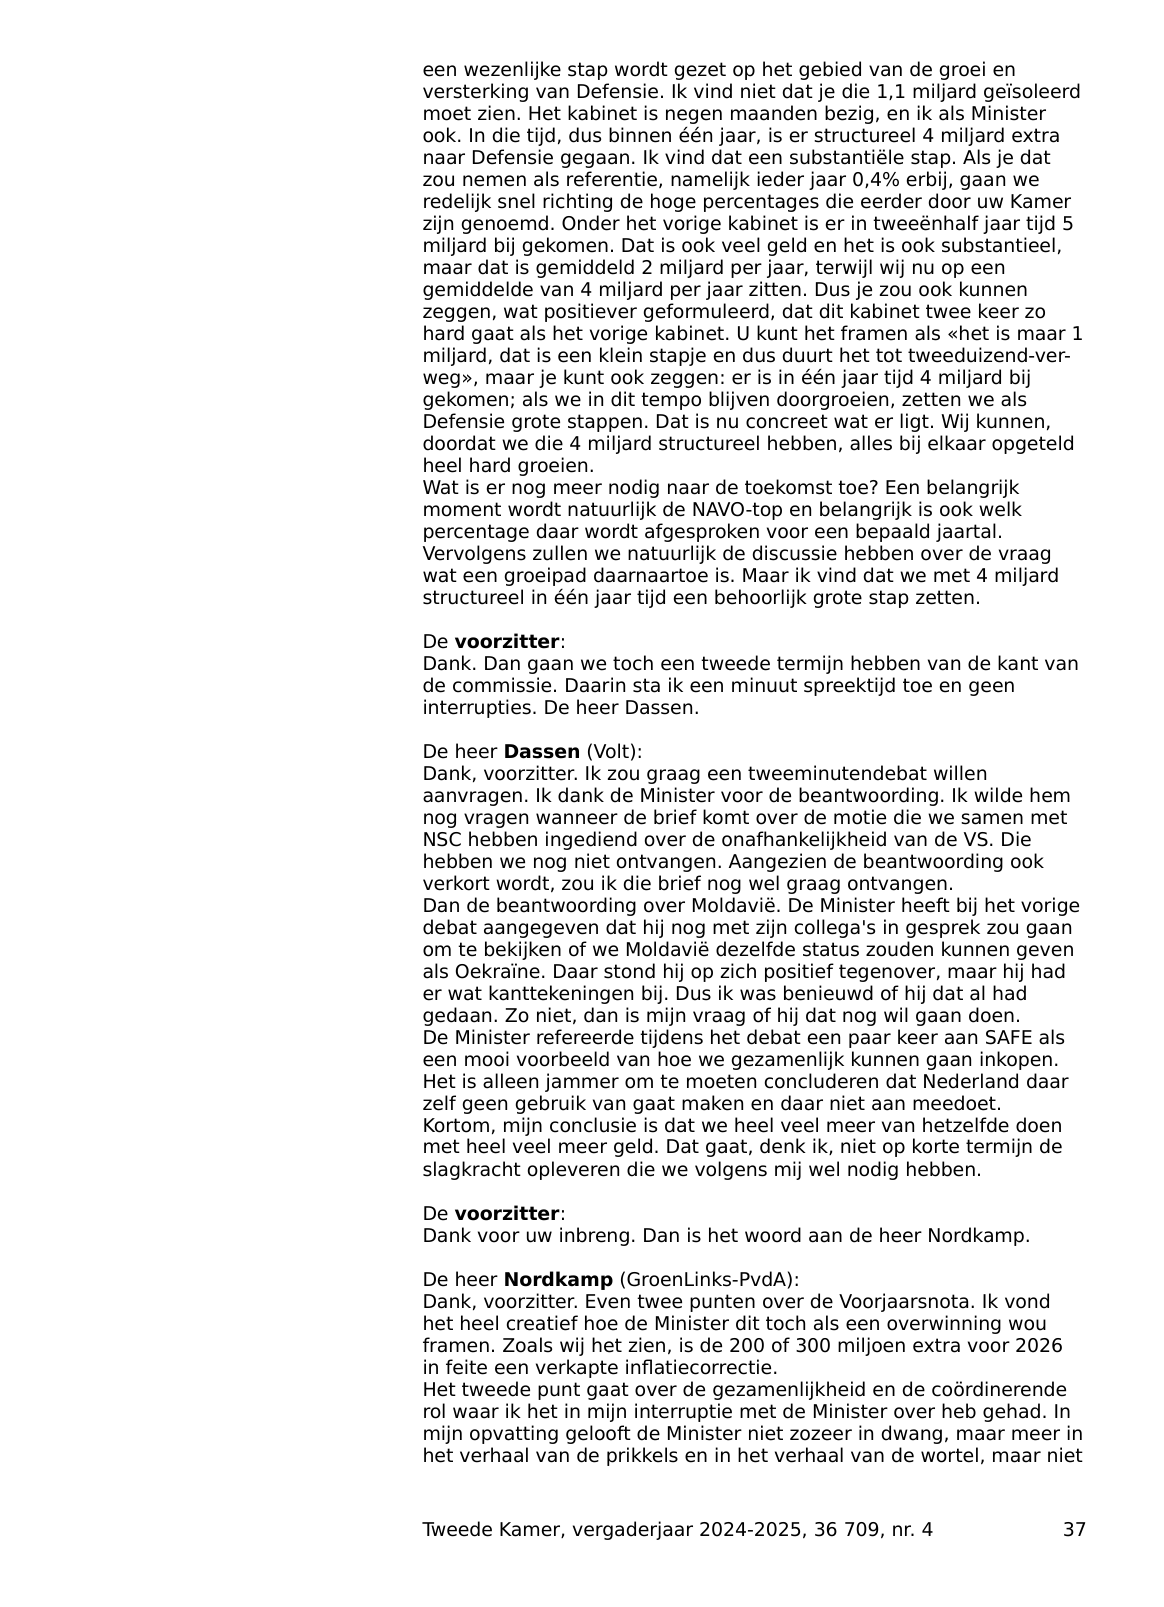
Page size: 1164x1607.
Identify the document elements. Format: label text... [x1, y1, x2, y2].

text Dank, voorzitter. Ik zou graag een tweeminutendebat willen aanvragen. Ik dank de Minister voor de beantwoording. Ik wilde hem nog vragen wanneer de brief komt over de motie die we samen met NSC hebben ingediend over de onafhankelijkheid van de VS. Die hebben we nog niet ontvangen. Aangezien de beantwoording ook verkort wordt, zou ik die brief nog wel graag ontvangen. [422, 763, 1087, 895]
text De heer Nordkamp (GroenLinks-PvdA): [422, 1269, 1087, 1291]
text Dank, voorzitter. Even twee punten over de Voorjaarsnota. Ik vond het heel creatief hoe de Minister dit toch als een overwinning wou framen. Zoals wij het zien, is de 200 of 300 miljoen extra voor 2026 in feite een verkapte inflatiecorrectie. [422, 1291, 1087, 1379]
text De voorzitter: [422, 631, 1087, 653]
text De Minister refereerde tijdens het debat een paar keer aan SAFE als een mooi voorbeeld van hoe we gezamenlijk kunnen gaan inkopen. Het is alleen jammer om te moeten concluderen dat Nederland daar zelf geen gebruik van gaat maken en daar niet aan meedoet. [422, 1027, 1087, 1114]
text Kortom, mijn conclusie is dat we heel veel meer van hetzelfde doen met heel veel meer geld. Dat gaat, denk ik, niet op korte termijn de slagkracht opleveren die we volgens mij wel nodig hebben. [422, 1114, 1087, 1180]
text een wezenlijke stap wordt gezet op het gebied van de groei en versterking van Defensie. Ik vind niet dat je die 1,1 miljard geïsoleerd moet zien. Het kabinet is negen maanden bezig, en ik als Minister ook. In die tijd, dus binnen één jaar, is er structureel 4 miljard extra naar Defensie gegaan. Ik vind dat een substantiële stap. Als je dat zou nemen als referentie, namelijk ieder jaar 0,4% erbij, gaan we redelijk snel richting de hoge percentages die eerder door uw Kamer zijn genoemd. Onder het vorige kabinet is er in tweeënhalf jaar tijd 5 miljard bij gekomen. Dat is ook veel geld en het is ook substantieel, maar dat is gemiddeld 2 miljard per jaar, terwijl wij nu op een gemiddelde van 4 miljard per jaar zitten. Dus je zou ook kunnen zeggen, wat positiever geformuleerd, dat dit kabinet twee keer zo hard gaat als het vorige kabinet. U kunt het framen als «het is maar 1 miljard, dat is een klein stapje en dus duurt het tot tweeduizend-ver-weg», maar je kunt ook zeggen: er is in één jaar tijd 4 miljard bij gekomen; als we in dit tempo blijven doorgroeien, zetten we als Defensie grote stappen. Dat is nu concreet wat er ligt. Wij kunnen, doordat we die 4 miljard structureel hebben, alles bij elkaar opgeteld heel hard groeien. [422, 59, 1087, 477]
text De voorzitter: [422, 1203, 1087, 1224]
text Het tweede punt gaat over de gezamenlijkheid en de coördinerende rol waar ik het in mijn interruptie met de Minister over heb gehad. In mijn opvatting gelooft de Minister niet zozeer in dwang, maar meer in het verhaal van de prikkels en in het verhaal van de wortel, maar niet [422, 1379, 1087, 1467]
text De heer Dassen (Volt): [422, 741, 1087, 763]
text Dan de beantwoording over Moldavië. De Minister heeft bij het vorige debat aangegeven dat hij nog met zijn collega's in gesprek zou gaan om te bekijken of we Moldavië dezelfde status zouden kunnen geven als Oekraïne. Daar stond hij op zich positief tegenover, maar hij had er wat kanttekeningen bij. Dus ik was benieuwd of hij dat al had gedaan. Zo niet, dan is mijn vraag of hij dat nog wil gaan doen. [422, 895, 1087, 1027]
text Dank voor uw inbreng. Dan is het woord aan de heer Nordkamp. [422, 1224, 1087, 1247]
text Wat is er nog meer nodig naar de toekomst toe? Een belangrijk moment wordt natuurlijk de NAVO-top en belangrijk is ook welk percentage daar wordt afgesproken voor een bepaald jaartal. Vervolgens zullen we natuurlijk de discussie hebben over de vraag wat een groeipad daarnaartoe is. Maar ik vind dat we met 4 miljard structureel in één jaar tijd een behoorlijk grote stap zetten. [422, 477, 1087, 608]
text Dank. Dan gaan we toch een tweede termijn hebben van de kant van de commissie. Daarin sta ik een minuut spreektijd toe en geen interrupties. De heer Dassen. [422, 653, 1087, 719]
